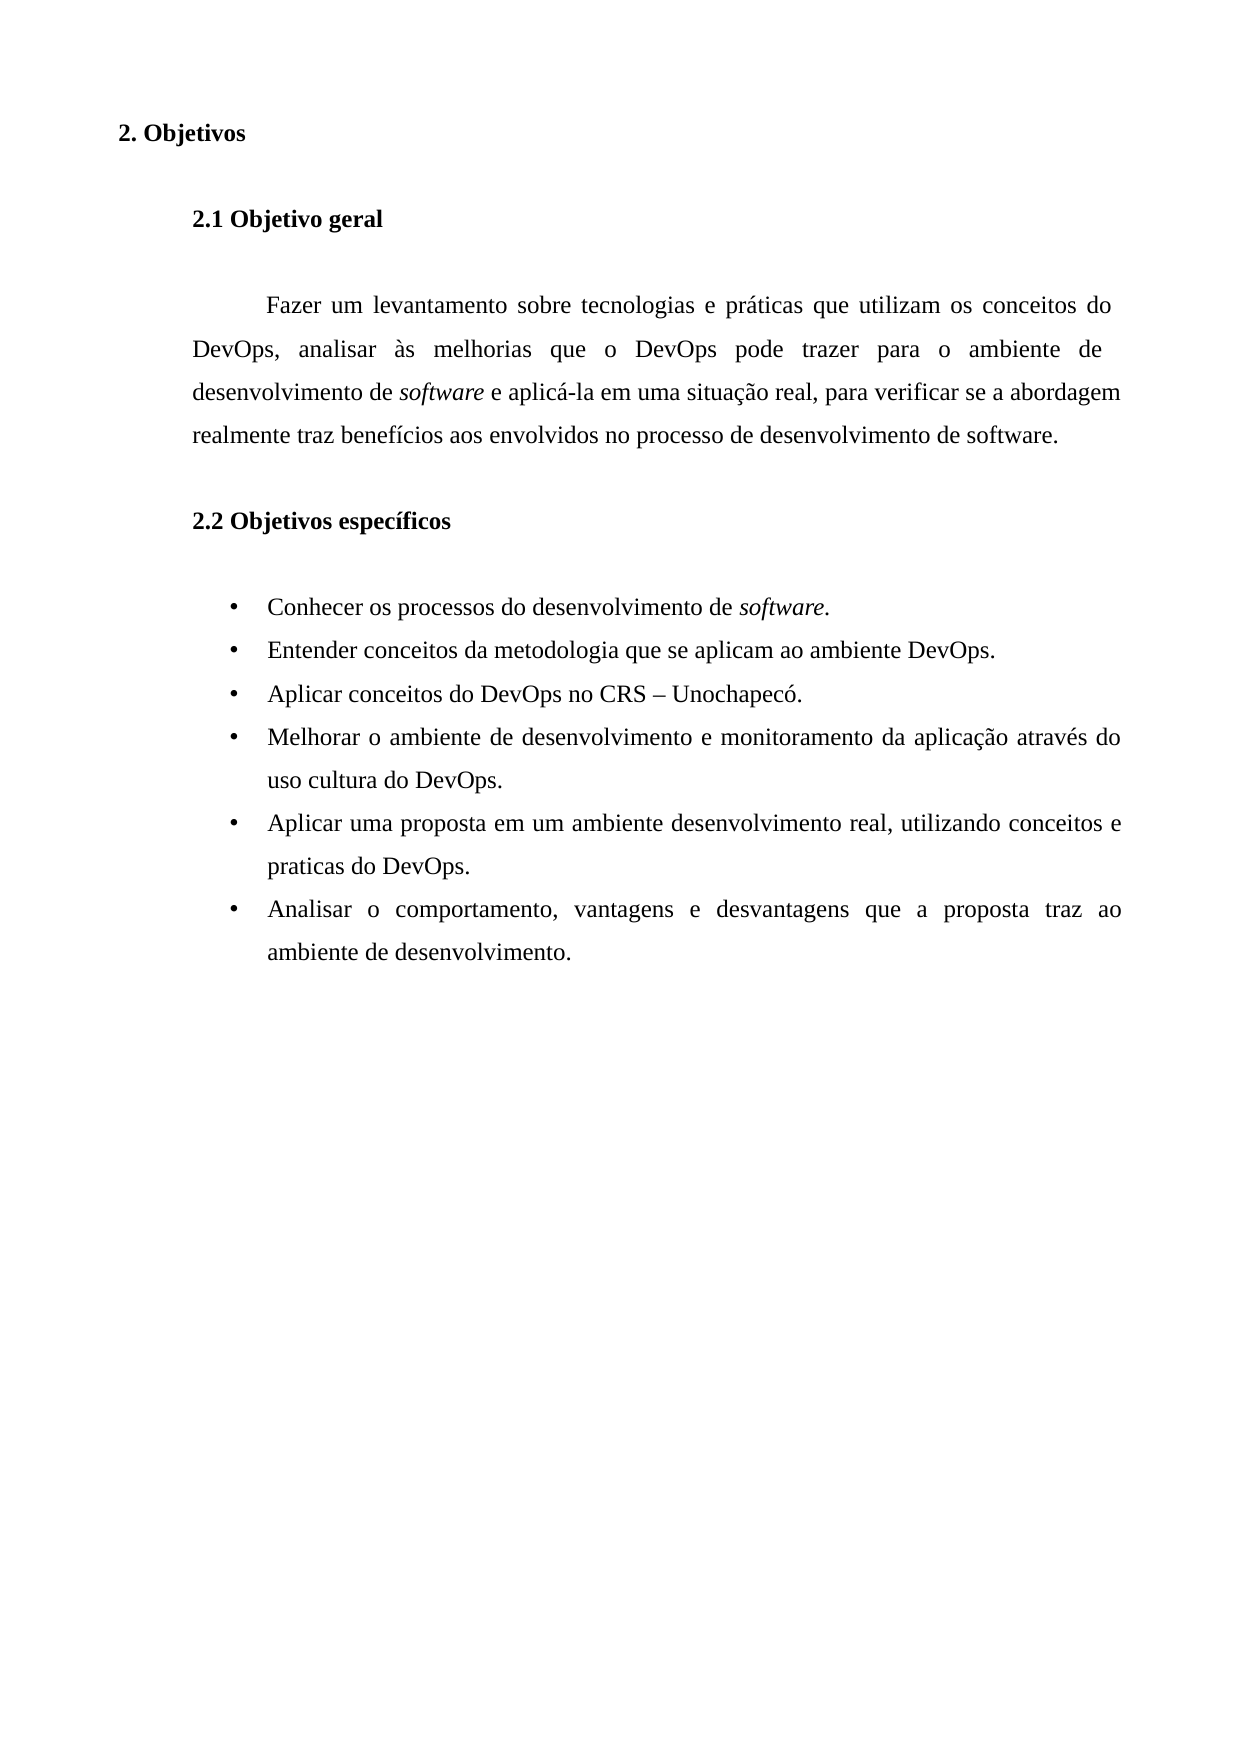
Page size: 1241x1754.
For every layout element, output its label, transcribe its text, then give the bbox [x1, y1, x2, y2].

text 2.2 Objetivos específicos [192, 506, 1122, 535]
text Fazer um levantamento sobre tecnologias e práticas que utilizam os conceitos do DevOps, analisar às melhorias que o DevOps pode trazer para o ambiente de desenvolvimento de software e aplicá-la em uma situação real, para verificar se a abordagem realmente traz benefícios aos envolvidos no processo de desenvolvimento de software. [118, 291, 1122, 449]
list Melhorar o ambiente de desenvolvimento e monitoramento da aplicação através do uso cultura do DevOps. [229, 722, 1122, 794]
list Conhecer os processos do desenvolvimento de software. [229, 592, 1122, 621]
text 2. Objetivos [118, 118, 1122, 147]
list Aplicar uma proposta em um ambiente desenvolvimento real, utilizando conceitos e praticas do DevOps. [229, 808, 1122, 880]
text 2.1 Objetivo geral [118, 204, 1122, 233]
list Aplicar conceitos do DevOps no CRS – Unochapecó. [229, 679, 1122, 707]
list Entender conceitos da metodologia que se aplicam ao ambiente DevOps. [229, 636, 1122, 664]
list Analisar o comportamento, vantagens e desvantagens que a proposta traz ao ambiente de desenvolvimento. [229, 894, 1122, 966]
